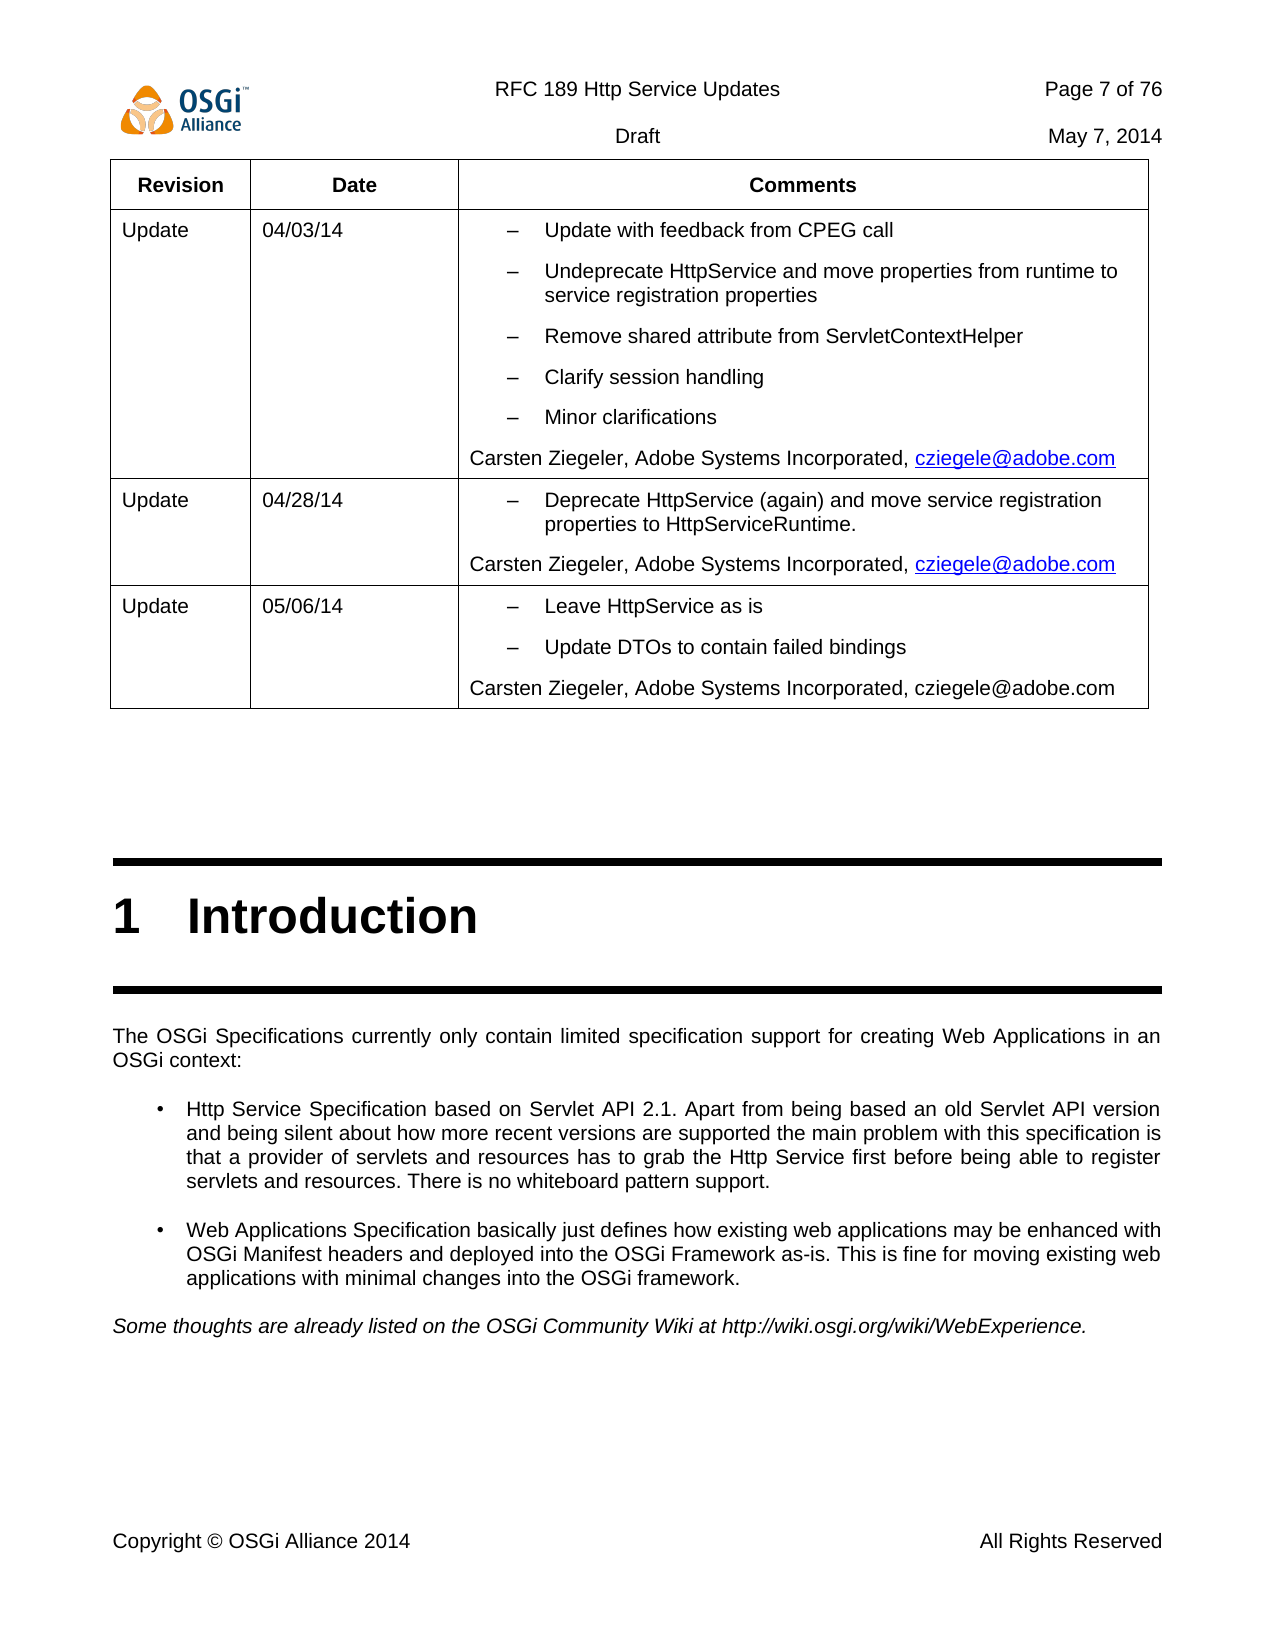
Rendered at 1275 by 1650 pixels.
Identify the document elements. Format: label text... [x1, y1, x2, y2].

table_header Comments [459, 160, 1148, 209]
text The OSGi Specifications currently only contain limited specification support for creating Web Applications in an OSGi context: [112, 1023, 1162, 1071]
table_cell Update [111, 479, 250, 584]
text Some thoughts are already listed on the OSGi Community Wiki at http://wiki.osgi.org/wiki/WebExperience. [112, 1314, 1162, 1338]
table_cell Deprecate HttpService (again) and move service registration properties to HttpServiceRuntime. Carsten Ziegeler, Adobe Systems Incorporated, cziegele@adobe.com [459, 479, 1148, 584]
table_header Revision [111, 160, 250, 209]
table_cell Update with feedback from CPEG call Undeprecate HttpService and move properties from runtime to service registration properties Remove shared attribute from ServletContextHelper Clarify session handling Minor clarifications Carsten Ziegeler, Adobe Systems Incorporated, cziegele@adobe.com [459, 210, 1148, 478]
subtitle Introduction [112, 859, 1162, 994]
list Web Applications Specification basically just defines how existing web applications may be enhanced with OSGi Manifest headers and deployed into the OSGi Framework as-is. This is fine for moving existing web applications with minimal changes into the OSGi framework. [157, 1217, 1162, 1289]
table_cell 06.05.14 [251, 586, 458, 708]
table_cell 28.04.14 [251, 479, 458, 584]
picture [113, 78, 257, 142]
table_cell Update [111, 210, 250, 478]
table_header Date [251, 160, 458, 209]
table_cell Leave HttpService as is Update DTOs to contain failed bindings Carsten Ziegeler, Adobe Systems Incorporated, cziegele@adobe.com [459, 586, 1148, 708]
list Http Service Specification based on Servlet API 2.1. Apart from being based an old Servlet API version and being silent about how more recent versions are supported the main problem with this specification is that a provider of servlets and resources has to grab the Http Service first before being able to register servlets and resources. There is no whiteboard pattern support. [157, 1096, 1162, 1192]
table_cell Update [111, 586, 250, 708]
table_cell 03.04.14 [251, 210, 458, 478]
